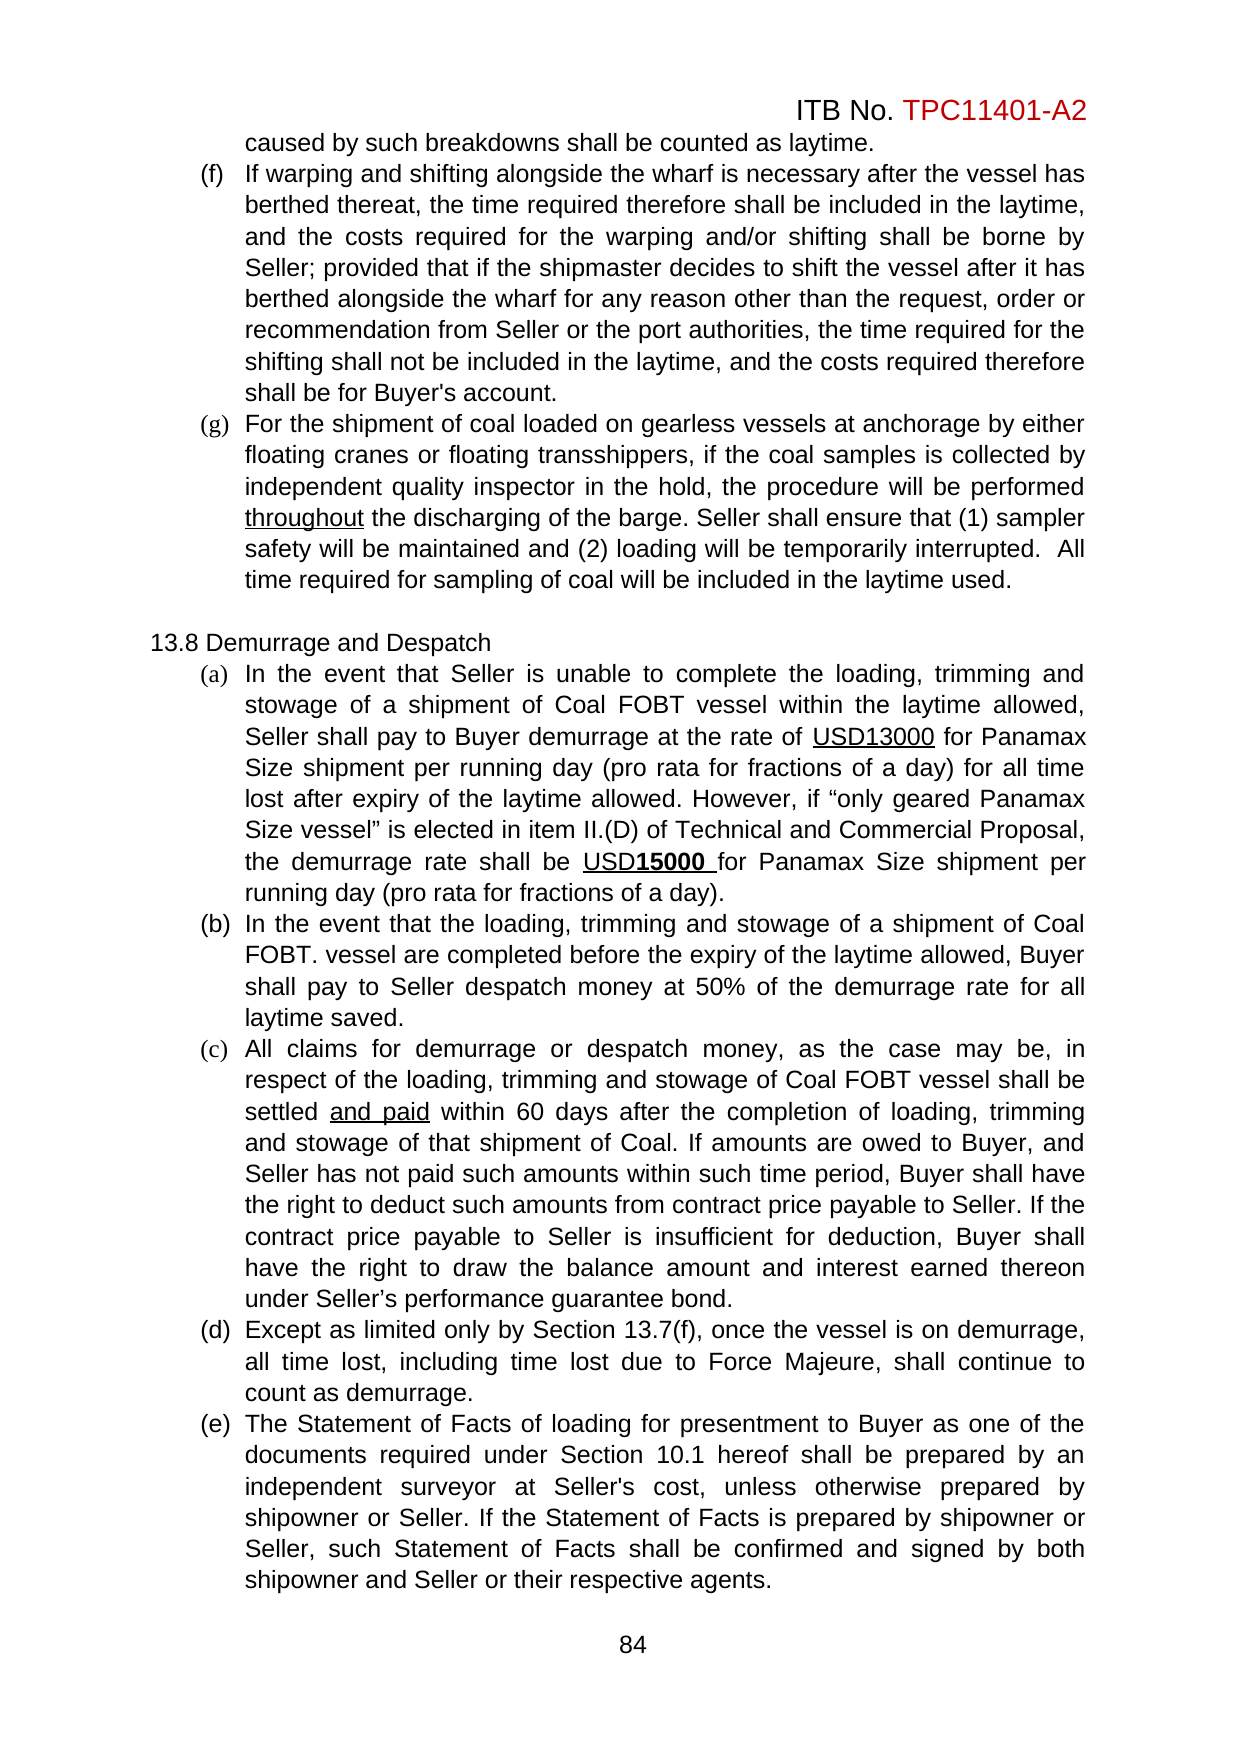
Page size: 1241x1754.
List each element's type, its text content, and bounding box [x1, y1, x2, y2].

text 13.8 Demurrage and Despatch [150, 626, 1086, 657]
text caused by such breakdowns shall be counted as laytime. [244, 126, 1087, 157]
list For the shipment of coal loaded on gearless vessels at anchorage by either floating cranes or floating transshippers, if the coal samples is collected by independent quality inspector in the hold, the procedure will be performed throughout the discharging of the barge. Seller shall ensure that (1) sampler safety will be maintained and (2) loading will be temporarily interrupted. All time required for sampling of coal will be included in the laytime used. [200, 407, 1087, 595]
list If warping and shifting alongside the wharf is necessary after the vessel has berthed thereat, the time required therefore shall be included in the laytime, and the costs required for the warping and/or shifting shall be borne by Seller; provided that if the shipmaster decides to shift the vessel after it has berthed alongside the wharf for any reason other than the request, order or recommendation from Seller or the port authorities, the time required for the shifting shall not be included in the laytime, and the costs required therefore shall be for Buyer's account. [200, 157, 1087, 407]
list In the event that the loading, trimming and stowage of a shipment of Coal FOBT. vessel are completed before the expiry of the laytime allowed, Buyer shall pay to Seller despatch money at 50% of the demurrage rate for all laytime saved. [200, 907, 1087, 1032]
list In the event that Seller is unable to complete the loading, trimming and stowage of a shipment of Coal FOBT vessel within the laytime allowed, Seller shall pay to Buyer demurrage at the rate of USD13000 for Panamax Size shipment per running day (pro rata for fractions of a day) for all time lost after expiry of the laytime allowed. However, if “only geared Panamax Size vessel” is elected in item II.(D) of Technical and Commercial Proposal, the demurrage rate shall be USD15000 for Panamax Size shipment per running day (pro rata for fractions of a day). [200, 657, 1087, 907]
list Except as limited only by Section 13.7(f), once the vessel is on demurrage, all time lost, including time lost due to Force Majeure, shall continue to count as demurrage. [200, 1314, 1087, 1407]
list All claims for demurrage or despatch money, as the case may be, in respect of the loading, trimming and stowage of Coal FOBT vessel shall be settled and paid within 60 days after the completion of loading, trimming and stowage of that shipment of Coal. If amounts are owed to Buyer, and Seller has not paid such amounts within such time period, Buyer shall have the right to deduct such amounts from contract price payable to Seller. If the contract price payable to Seller is insufficient for deduction, Buyer shall have the right to draw the balance amount and interest earned thereon under Seller’s performance guarantee bond. [200, 1032, 1087, 1314]
list The Statement of Facts of loading for presentment to Buyer as one of the documents required under Section 10.1 hereof shall be prepared by an independent surveyor at Seller's cost, unless otherwise prepared by shipowner or Seller. If the Statement of Facts is prepared by shipowner or Seller, such Statement of Facts shall be confirmed and signed by both shipowner and Seller or their respective agents. [200, 1407, 1087, 1595]
